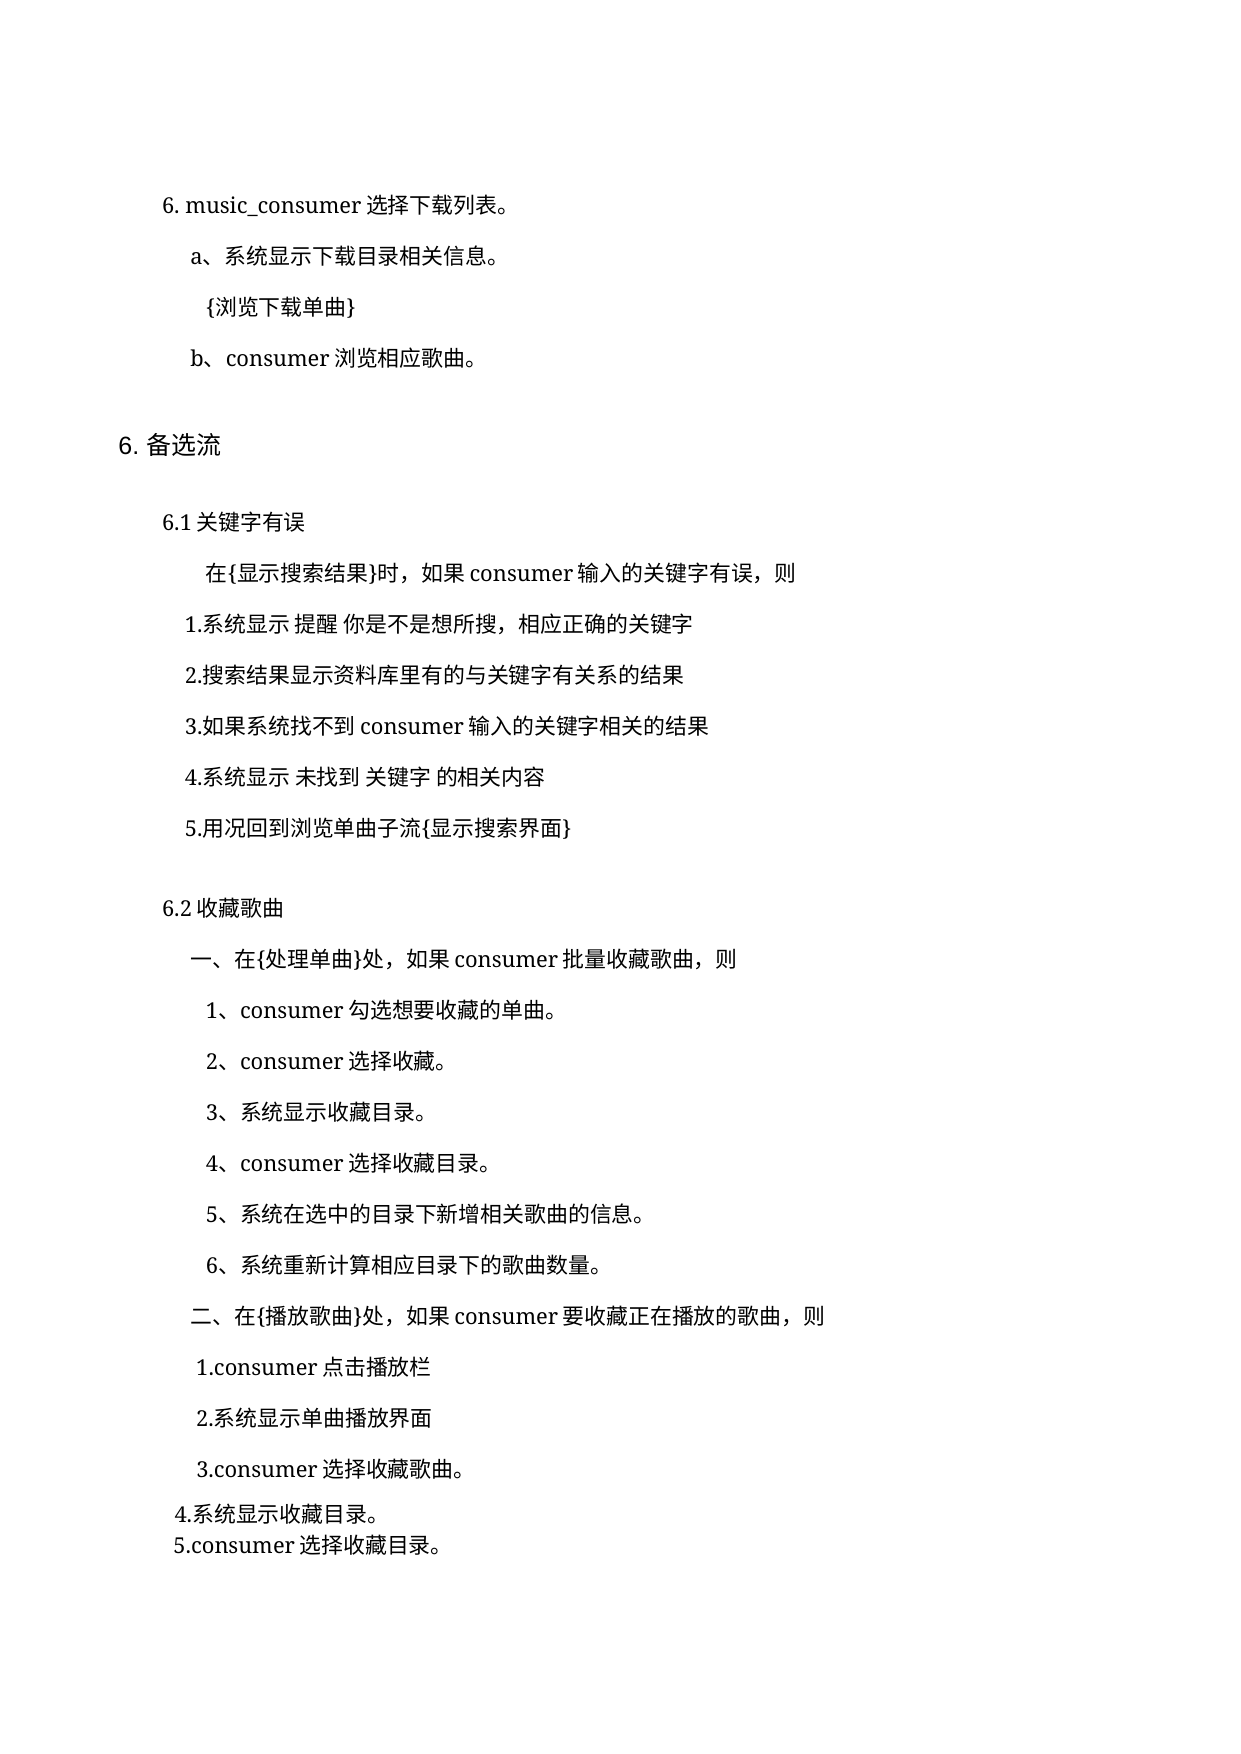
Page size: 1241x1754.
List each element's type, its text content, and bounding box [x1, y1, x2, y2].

text 在{显示搜索结果}时，如果consumer输入的关键字有误，则 [118, 556, 1122, 587]
text 3、系统显示收藏目录。 [118, 1095, 1122, 1126]
text 3.consumer选择收藏歌曲。 [118, 1452, 1122, 1484]
text 3.如果系统找不到consumer输入的关键字相关的结果 [118, 709, 1122, 740]
text 2、consumer选择收藏。 [118, 1044, 1122, 1075]
text 4.系统显示收藏目录。 [118, 1497, 1122, 1528]
text 4、consumer选择收藏目录。 [118, 1146, 1122, 1177]
text 一、在{处理单曲}处，如果consumer批量收藏歌曲，则 [118, 942, 1122, 973]
text 1.系统显示 提醒 你是不是想所搜，相应正确的关键字 [118, 607, 1122, 638]
text 6.2收藏歌曲 [118, 891, 1122, 922]
text 1.consumer点击播放栏 [118, 1350, 1122, 1382]
text 5.用况回到浏览单曲子流{显示搜索界面} [118, 811, 1122, 842]
text 4.系统显示 未找到 关键字 的相关内容 [118, 760, 1122, 791]
text 5、系统在选中的目录下新增相关歌曲的信息。 [118, 1197, 1122, 1228]
text {浏览下载单曲} [118, 290, 1122, 321]
text 2.搜索结果显示资料库里有的与关键字有关系的结果 [118, 658, 1122, 689]
text 二、在{播放歌曲}处，如果consumer要收藏正在播放的歌曲，则 [118, 1299, 1122, 1331]
text 2.系统显示单曲播放界面 [118, 1401, 1122, 1433]
text a、系统显示下载目录相关信息。 [118, 239, 1122, 270]
text 6、系统重新计算相应目录下的歌曲数量。 [118, 1248, 1122, 1279]
subtitle 备选流 [118, 426, 1122, 462]
text 6.1关键字有误 [118, 504, 1122, 536]
text b、consumer浏览相应歌曲。 [118, 341, 1122, 372]
text 1、consumer勾选想要收藏的单曲。 [118, 993, 1122, 1024]
text 5.consumer选择收藏目录。 [118, 1528, 1122, 1560]
text 6. music_consumer选择下载列表。 [118, 188, 1122, 219]
